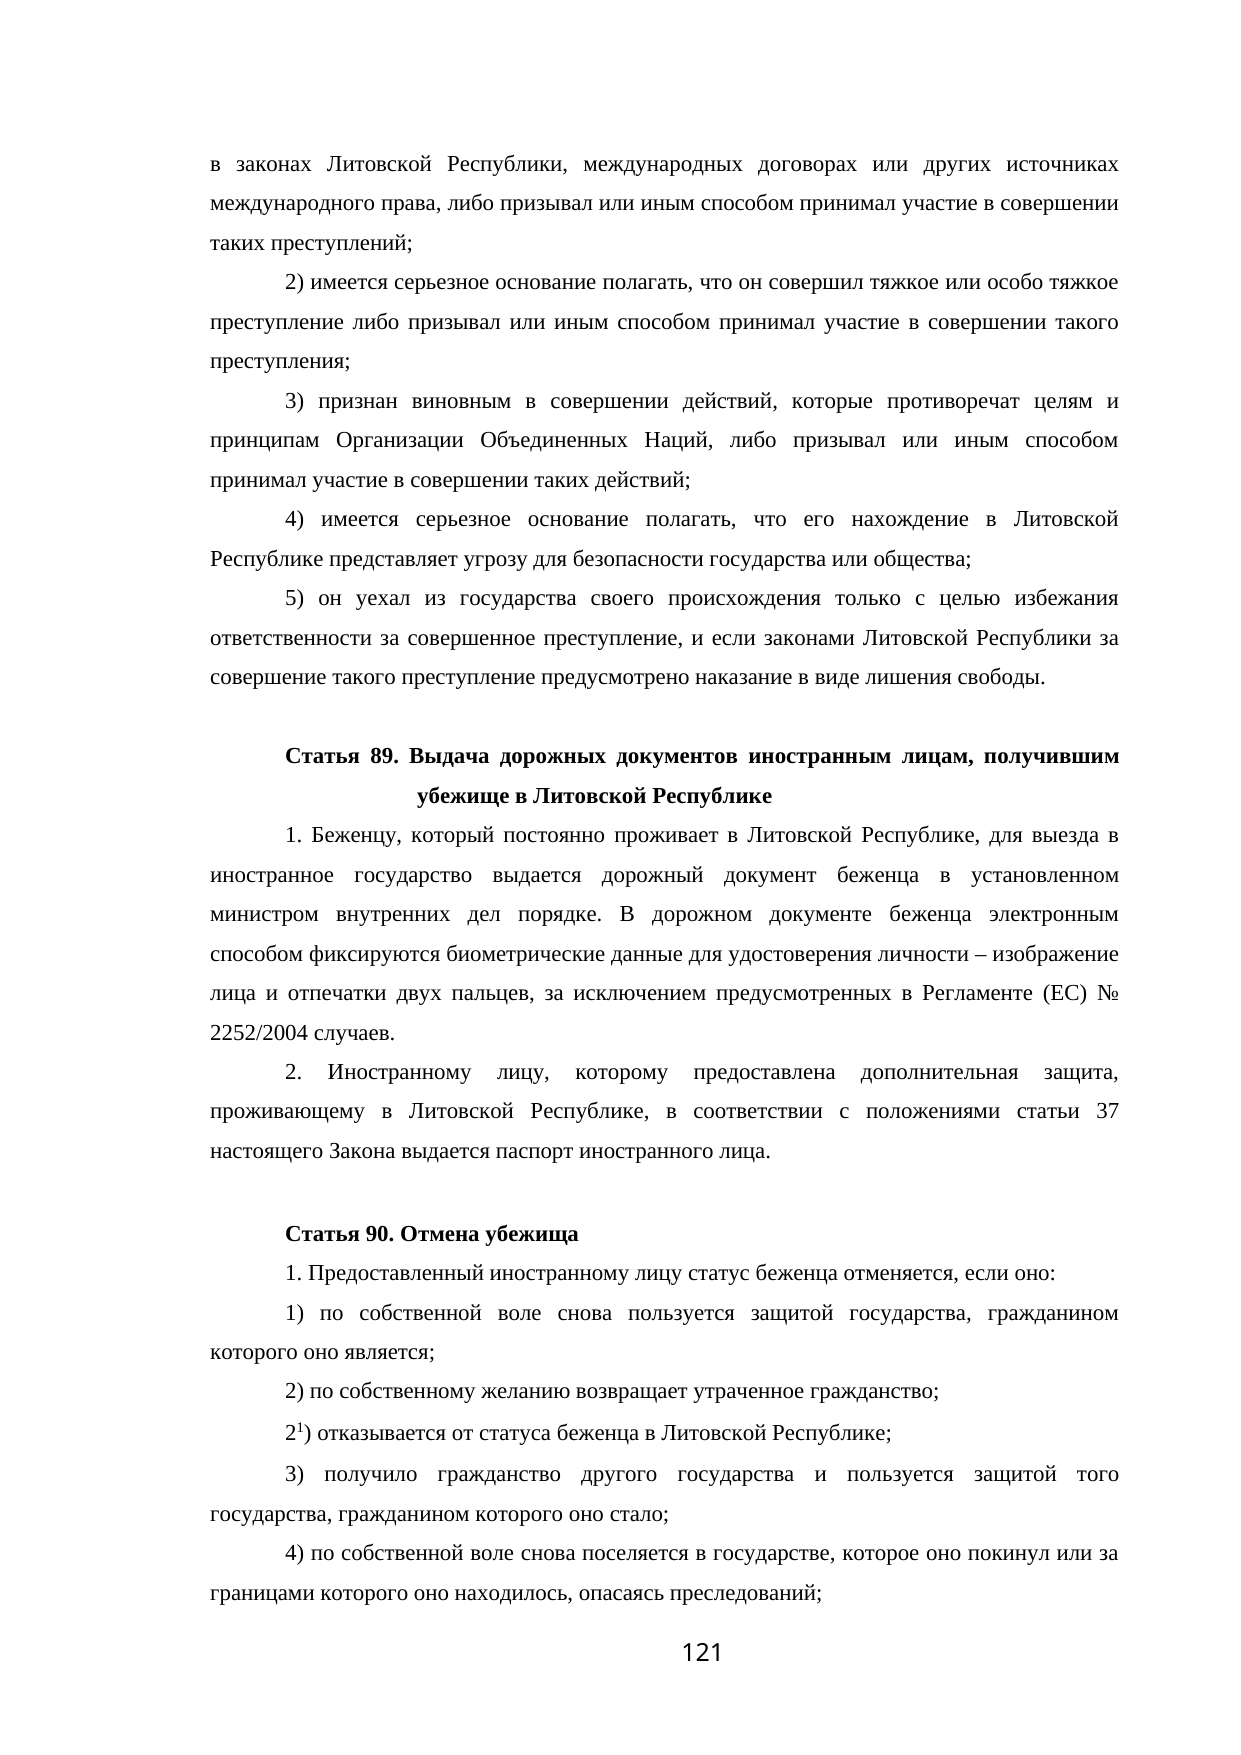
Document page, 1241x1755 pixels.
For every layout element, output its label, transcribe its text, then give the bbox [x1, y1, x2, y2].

text 2) по собственному желанию возвращает утраченное гражданство; [210, 1377, 1120, 1404]
text 3) получило гражданство другого государства и пользуется защитой того государства, гражданином которого оно стало; [210, 1460, 1120, 1526]
text 4) по собственной воле снова поселяется в государстве, которое оно покинул или за границами которого оно находилось, опасаясь преследований; [210, 1539, 1120, 1605]
text 4) имеется серьезное основание полагать, что его нахождение в Литовской Республике представляет угрозу для безопасности государства или общества; [210, 505, 1120, 571]
text 21) отказывается от статуса беженца в Литовской Республике; [210, 1417, 1120, 1446]
text 2. Иностранному лицу, которому предоставлена дополнительная защита, проживающему в Литовской Республике, в соответствии с положениями статьи 37 настоящего Закона выдается паспорт иностранного лица. [210, 1058, 1120, 1163]
text Статья 90. Отмена убежища [210, 1219, 1120, 1246]
text 1. Предоставленный иностранному лицу статус беженца отменяется, если оно: [210, 1259, 1120, 1285]
text 1) по собственной воле снова пользуется защитой государства, гражданином которого оно является; [210, 1298, 1120, 1364]
text Статья 89. Выдача дорожных документов иностранным лицам, получившим убежище в Литовской Республике [285, 742, 1120, 808]
text 2) имеется серьезное основание полагать, что он совершил тяжкое или особо тяжкое преступление либо призывал или иным способом принимал участие в совершении такого преступления; [210, 268, 1120, 374]
text в законах Литовской Республики, международных договорах или других источниках международного права, либо призывал или иным способом принимал участие в совершении таких преступлений; [210, 150, 1120, 255]
text 5) он уехал из государства своего происхождения только с целью избежания ответственности за совершенное преступление, и если законами Литовской Республики за совершение такого преступление предусмотрено наказание в виде лишения свободы. [210, 584, 1120, 689]
text 1. Беженцу, который постоянно проживает в Литовской Республике, для выезда в иностранное государство выдается дорожный документ беженца в установленном министром внутренних дел порядке. В дорожном документе беженца электронным способом фиксируются биометрические данные для удостоверения личности – изображение лица и отпечатки двух пальцев, за исключением предусмотренных в Регламенте (ЕС) № 2252/2004 случаев. [210, 821, 1120, 1045]
text 3) признан виновным в совершении действий, которые противоречат целям и принципам Организации Объединенных Наций, либо призывал или иным способом принимал участие в совершении таких действий; [210, 387, 1120, 492]
